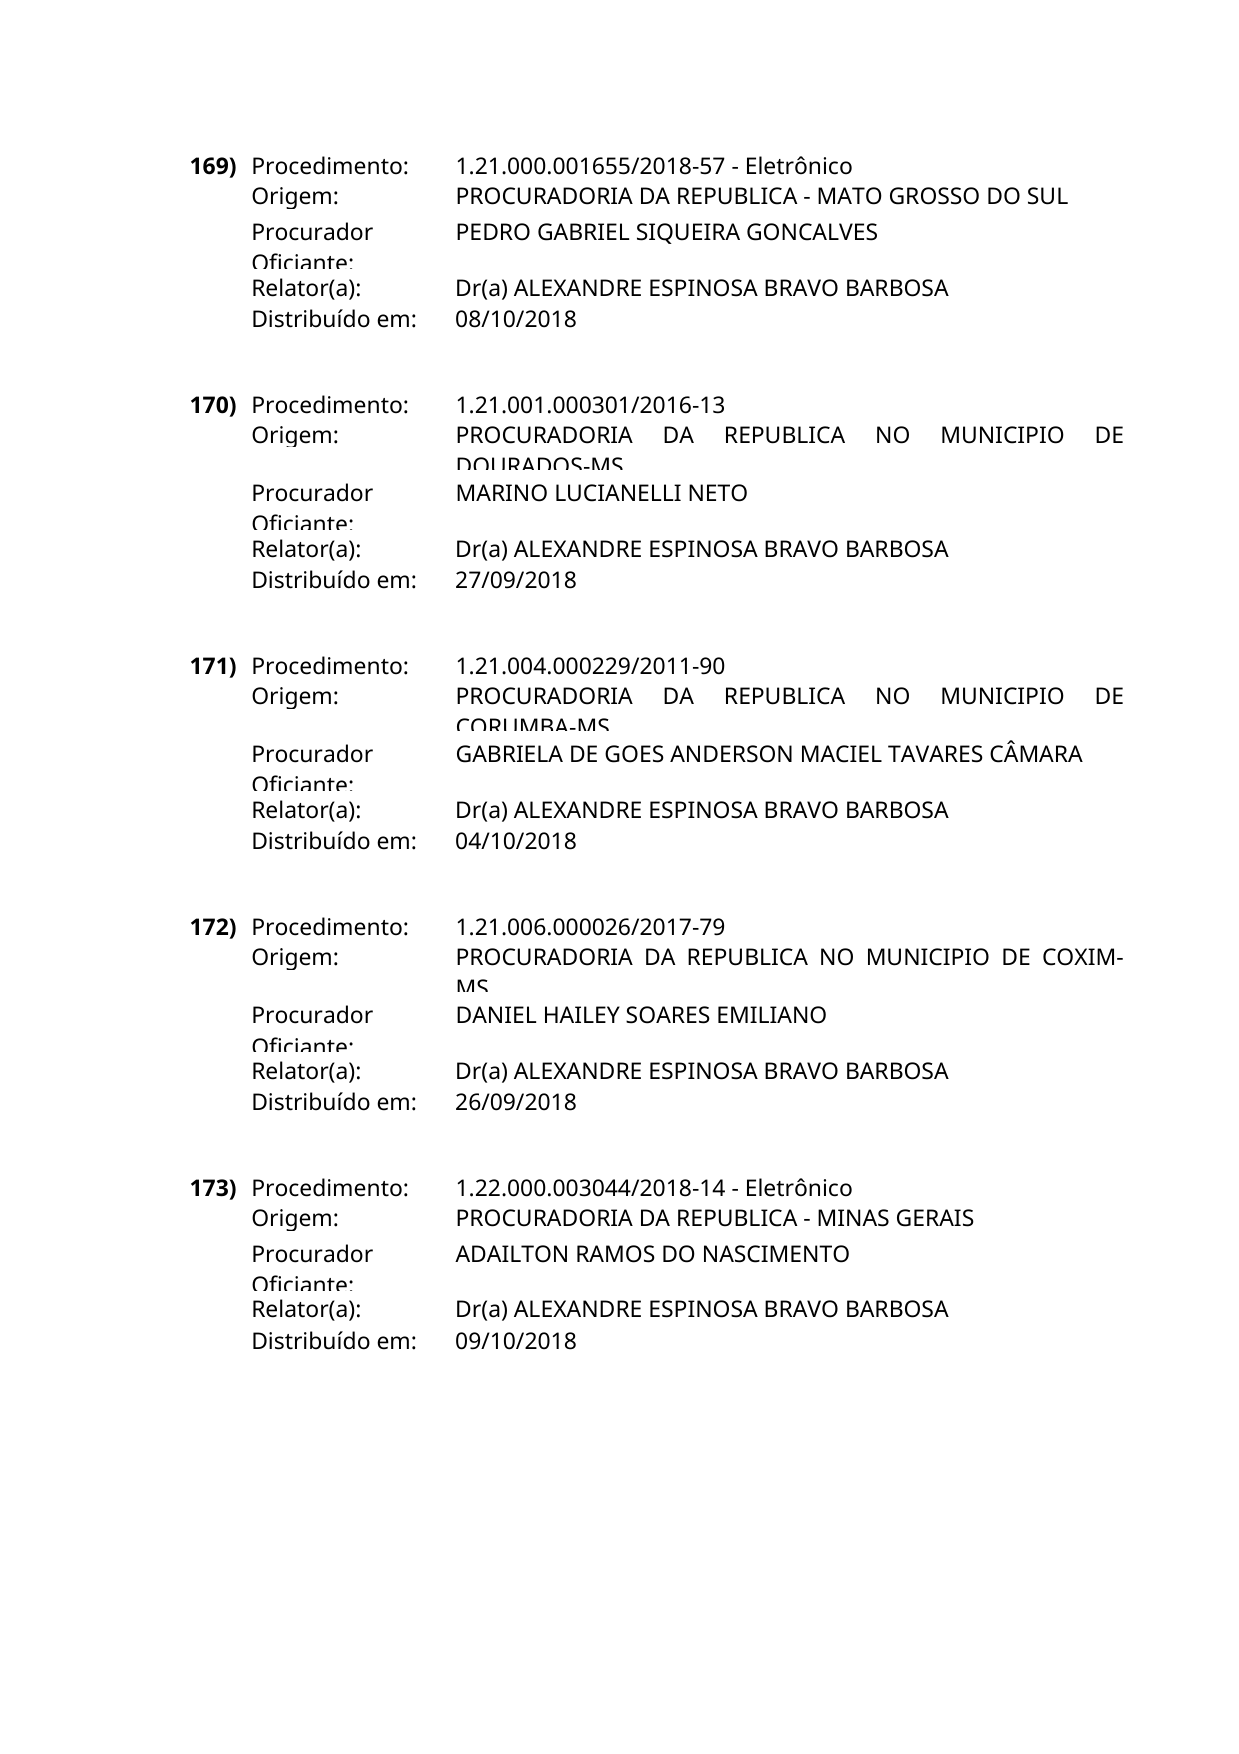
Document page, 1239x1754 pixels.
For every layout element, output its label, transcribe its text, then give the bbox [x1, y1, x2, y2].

table_cell [189, 333, 251, 388]
table_cell [251, 470, 455, 477]
table_cell 172) [189, 911, 251, 939]
table_cell PROCURADORIA DA REPUBLICA - MATO GROSSO DO SUL [455, 180, 1124, 208]
table_cell [189, 533, 251, 563]
table_cell [0, 533, 189, 563]
table_header [189, 0, 251, 150]
table_cell [455, 1116, 1124, 1172]
table_cell [189, 794, 251, 824]
table_cell 173) [189, 1172, 251, 1200]
table_cell 1.21.006.000026/2017-79 [455, 911, 1124, 939]
table_cell [0, 1116, 189, 1172]
table_cell [189, 209, 251, 216]
table_cell [189, 992, 251, 999]
table_cell [189, 1086, 251, 1116]
table_cell [189, 680, 251, 708]
table_header [455, 0, 1124, 150]
table_cell [0, 1325, 189, 1355]
table_cell [1125, 470, 1239, 477]
table_cell Procurador Oficiante: [251, 738, 455, 791]
table_cell [189, 272, 251, 302]
table_cell PEDRO GABRIEL SIQUEIRA GONCALVES [455, 216, 1124, 267]
table_cell [0, 470, 189, 477]
table_cell [0, 1230, 189, 1238]
table_cell Procedimento: [251, 650, 455, 678]
table_cell [1125, 150, 1239, 178]
table_cell [0, 650, 189, 678]
table_cell [251, 209, 455, 216]
table_cell [0, 594, 189, 649]
table_cell [455, 1230, 1124, 1238]
table_cell [1125, 1202, 1239, 1230]
table_cell [1125, 794, 1239, 824]
table_cell [1125, 389, 1239, 417]
table_cell MARINO LUCIANELLI NETO [455, 477, 1124, 528]
table_cell [189, 1293, 251, 1323]
table_cell [0, 825, 189, 855]
table_cell [189, 1230, 251, 1238]
table_cell [1125, 447, 1239, 469]
table_cell [1125, 333, 1239, 388]
table_cell Procedimento: [251, 389, 455, 417]
table_cell [1125, 1172, 1239, 1200]
table_cell [0, 731, 189, 738]
table_header 09/10/2018 [455, 1325, 1122, 1353]
table_header Distribuído em: [251, 1325, 455, 1353]
table_cell [0, 855, 189, 911]
table_cell Procedimento: [251, 150, 455, 178]
table_cell [0, 216, 189, 267]
table_cell [1125, 1230, 1239, 1238]
table_cell 1.21.004.000229/2011-90 [455, 650, 1124, 678]
table_header Distribuído em: [251, 303, 455, 332]
table_cell [189, 419, 251, 447]
table_cell 171) [189, 650, 251, 678]
table_cell [0, 447, 189, 469]
table_cell [455, 992, 1124, 999]
table_cell [1125, 216, 1239, 267]
table_cell [1125, 941, 1239, 969]
table_header 08/10/2018 [455, 303, 1122, 332]
table_header Distribuído em: [251, 825, 455, 854]
table_cell [455, 855, 1124, 911]
table_cell [251, 969, 455, 992]
table_header 26/09/2018 [455, 1086, 1122, 1115]
table_cell [1125, 969, 1239, 992]
table_header Dr(a) ALEXANDRE ESPINOSA BRAVO BARBOSA [455, 533, 1122, 561]
table_cell [251, 447, 455, 469]
table_cell [189, 738, 251, 789]
table_header [251, 0, 455, 150]
table_cell 1.21.001.000301/2016-13 [455, 389, 1124, 417]
table_cell [455, 594, 1124, 649]
table_header Dr(a) ALEXANDRE ESPINOSA BRAVO BARBOSA [455, 794, 1122, 822]
table_cell [0, 419, 189, 447]
table_cell [1125, 911, 1239, 939]
table_cell [455, 209, 1124, 216]
table_cell [189, 180, 251, 208]
table_cell Procurador Oficiante: [251, 477, 455, 529]
table_cell ADAILTON RAMOS DO NASCIMENTO [455, 1238, 1124, 1289]
table_cell [1125, 594, 1239, 649]
table_cell [0, 1202, 189, 1230]
table_cell [1125, 825, 1239, 855]
table_cell PROCURADORIA DA REPUBLICA NO MUNICIPIO DE COXIM-MS [455, 941, 1124, 992]
table_cell [1125, 992, 1239, 999]
table_cell [0, 680, 189, 708]
table_cell [1125, 180, 1239, 208]
table_cell [0, 333, 189, 388]
table_cell [0, 180, 189, 208]
table_cell [0, 1238, 189, 1289]
table_header Relator(a): [251, 533, 455, 561]
table_cell [1125, 1055, 1239, 1085]
table_cell [0, 911, 189, 939]
table_cell [189, 999, 251, 1050]
table_cell [189, 564, 251, 594]
table_cell [189, 731, 251, 738]
table_cell 1.22.000.003044/2018-14 - Eletrônico [455, 1172, 1124, 1200]
table_cell [0, 969, 189, 992]
table_cell PROCURADORIA DA REPUBLICA - MINAS GERAIS [455, 1202, 1124, 1230]
table_header [0, 0, 189, 150]
table_cell [1125, 855, 1239, 911]
table_header Dr(a) ALEXANDRE ESPINOSA BRAVO BARBOSA [455, 1055, 1122, 1083]
table_cell [0, 1172, 189, 1200]
table_cell [251, 708, 455, 731]
table_cell [251, 1116, 455, 1172]
table_cell Origem: [251, 419, 455, 447]
table_cell [455, 731, 1124, 738]
table_cell [1125, 564, 1239, 594]
table_cell Origem: [251, 680, 455, 708]
table_cell [455, 333, 1124, 388]
table_header Relator(a): [251, 794, 455, 822]
table_cell [189, 1116, 251, 1172]
table_cell [1125, 708, 1239, 731]
table_cell GABRIELA DE GOES ANDERSON MACIEL TAVARES CÂMARA [455, 738, 1124, 789]
table_cell [1125, 1116, 1239, 1172]
table_cell [0, 303, 189, 333]
table_cell [189, 477, 251, 528]
table_cell [1125, 1086, 1239, 1116]
table_cell [1125, 1238, 1239, 1289]
table_cell Procedimento: [251, 1172, 455, 1200]
table_cell [1125, 477, 1239, 528]
table_cell Procurador Oficiante: [251, 1238, 455, 1290]
table_cell [1125, 999, 1239, 1050]
table_header Dr(a) ALEXANDRE ESPINOSA BRAVO BARBOSA [455, 272, 1122, 300]
table_cell [1125, 650, 1239, 678]
table_cell [0, 564, 189, 594]
table_cell [189, 708, 251, 731]
table_cell [189, 969, 251, 992]
table_cell [189, 1325, 251, 1355]
table_cell [1125, 419, 1239, 447]
table_cell Procurador Oficiante: [251, 999, 455, 1052]
table_cell [0, 1293, 189, 1323]
table_cell [1125, 303, 1239, 333]
table_cell [455, 470, 1124, 477]
table_header Relator(a): [251, 1293, 455, 1322]
table_cell 169) [189, 150, 251, 178]
table_cell [189, 825, 251, 855]
table_header Relator(a): [251, 1055, 455, 1083]
table_cell 170) [189, 389, 251, 417]
table_cell [0, 389, 189, 417]
table_cell Origem: [251, 180, 455, 208]
table_cell Procedimento: [251, 911, 455, 939]
table_cell [189, 470, 251, 477]
table_cell [0, 209, 189, 216]
table_cell PROCURADORIA DA REPUBLICA NO MUNICIPIO DE DOURADOS-MS [455, 419, 1124, 469]
table_cell Procurador Oficiante: [251, 216, 455, 268]
table_cell 1.21.000.001655/2018-57 - Eletrônico [455, 150, 1124, 178]
table_cell [1125, 1325, 1239, 1355]
table_cell [1125, 1293, 1239, 1323]
table_cell Origem: [251, 1202, 455, 1230]
table_cell [251, 594, 455, 649]
table_header 27/09/2018 [455, 564, 1122, 593]
table_cell [0, 477, 189, 528]
table_cell [0, 1086, 189, 1116]
table_cell [251, 1230, 455, 1238]
table_cell DANIEL HAILEY SOARES EMILIANO [455, 999, 1124, 1050]
table_cell [0, 272, 189, 302]
table_cell [251, 992, 455, 999]
table_cell [189, 1238, 251, 1289]
table_cell [189, 594, 251, 649]
table_cell [0, 150, 189, 178]
table_cell [189, 941, 251, 969]
table_cell [1125, 533, 1239, 563]
table_cell [0, 941, 189, 969]
table_cell [1125, 731, 1239, 738]
table_cell [0, 708, 189, 731]
table_header 04/10/2018 [455, 825, 1122, 854]
table_cell [1125, 272, 1239, 302]
table_cell [189, 1055, 251, 1085]
table_cell [251, 333, 455, 388]
table_cell [189, 216, 251, 267]
table_cell [251, 855, 455, 911]
table_cell [0, 1055, 189, 1085]
table_cell [0, 992, 189, 999]
table_cell [1125, 680, 1239, 708]
table_cell [189, 303, 251, 333]
table_cell [1125, 738, 1239, 789]
table_cell [189, 855, 251, 911]
table_cell [0, 999, 189, 1050]
table_header Relator(a): [251, 272, 455, 300]
table_header Distribuído em: [251, 564, 455, 593]
table_header Distribuído em: [251, 1086, 455, 1115]
table_cell [189, 447, 251, 469]
table_cell [189, 1202, 251, 1230]
table_cell [0, 738, 189, 789]
table_cell [1125, 209, 1239, 216]
table_cell [0, 794, 189, 824]
table_cell Origem: [251, 941, 455, 969]
table_cell [251, 731, 455, 738]
table_header [1125, 0, 1239, 150]
table_cell PROCURADORIA DA REPUBLICA NO MUNICIPIO DE CORUMBA-MS [455, 680, 1124, 731]
table_header Dr(a) ALEXANDRE ESPINOSA BRAVO BARBOSA [455, 1293, 1122, 1322]
